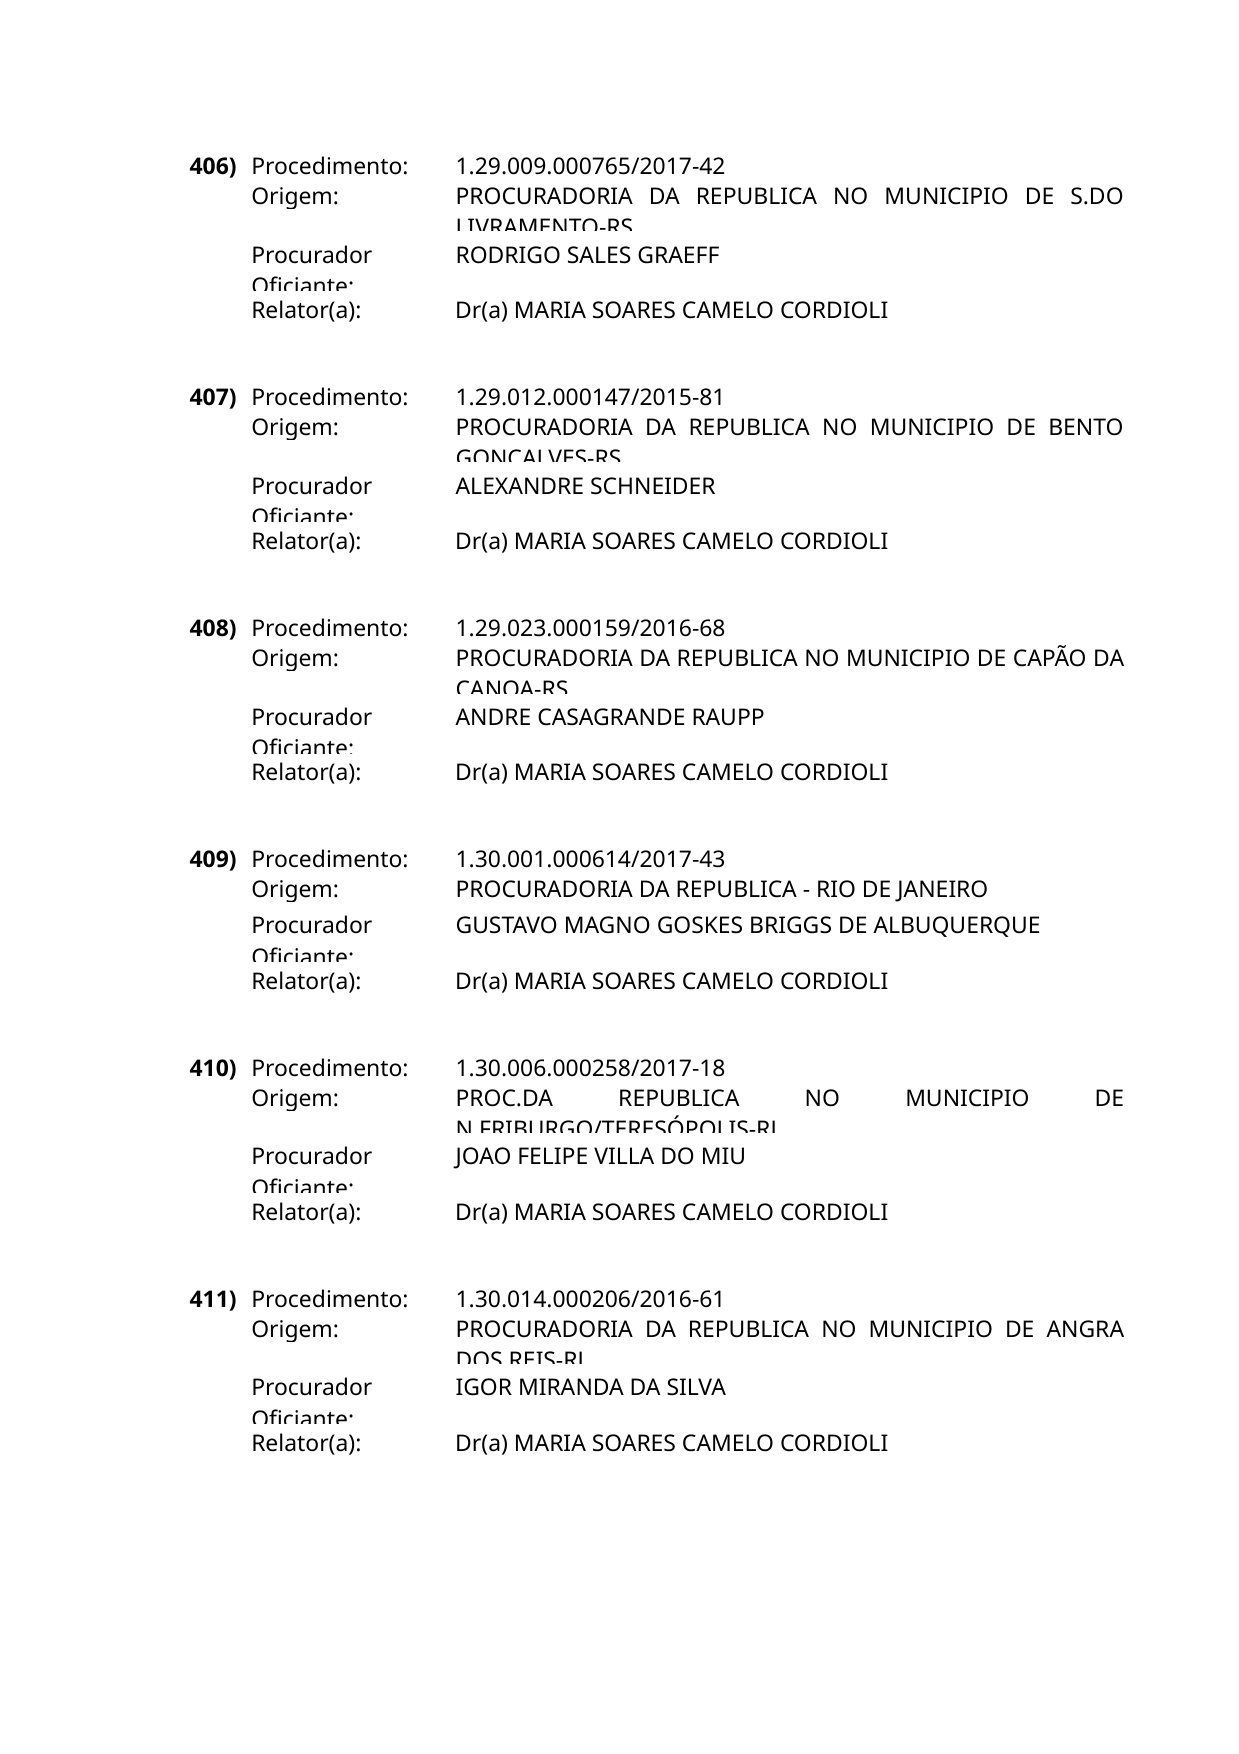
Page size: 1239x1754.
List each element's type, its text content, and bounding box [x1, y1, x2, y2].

table_cell [0, 873, 189, 902]
table_cell PROCURADORIA DA REPUBLICA NO MUNICIPIO DE S.DO LIVRAMENTO-RS [455, 180, 1124, 231]
table_header Relator(a): [251, 525, 455, 554]
table_cell 1.30.014.000206/2016-61 [455, 1283, 1124, 1311]
table_cell [0, 470, 189, 521]
table_cell [455, 902, 1124, 909]
table_cell [1125, 1140, 1239, 1191]
table_cell [251, 902, 455, 909]
table_header Dr(a) MARIA SOARES CAMELO CORDIOLI [455, 1196, 1122, 1224]
table_cell [1125, 965, 1239, 995]
table_cell [1125, 462, 1239, 469]
table_cell [0, 612, 189, 641]
table_header Dr(a) MARIA SOARES CAMELO CORDIOLI [455, 1427, 1122, 1455]
table_cell [251, 1110, 455, 1133]
table_cell Procurador Oficiante: [251, 239, 455, 291]
table_cell [1125, 381, 1239, 409]
table_cell [0, 671, 189, 693]
table_cell Procurador Oficiante: [251, 1371, 455, 1424]
table_cell [189, 756, 251, 786]
table_cell [189, 180, 251, 208]
table_cell [0, 525, 189, 555]
table_cell [455, 995, 1124, 1052]
table_cell Origem: [251, 411, 455, 439]
table_cell [251, 462, 455, 469]
table_cell [0, 1052, 189, 1080]
table_cell [189, 909, 251, 960]
table_header Relator(a): [251, 965, 455, 993]
table_cell [0, 150, 189, 178]
table_cell Procurador Oficiante: [251, 701, 455, 753]
table_cell [189, 671, 251, 693]
table_cell IGOR MIRANDA DA SILVA [455, 1371, 1124, 1422]
table_cell [0, 555, 189, 612]
table_cell [0, 239, 189, 289]
table_cell [1125, 1052, 1239, 1080]
table_cell [1125, 239, 1239, 289]
table_cell [455, 693, 1124, 701]
table_cell PROCURADORIA DA REPUBLICA - RIO DE JANEIRO [455, 873, 1124, 902]
table_cell [251, 1364, 455, 1371]
table_cell [455, 1133, 1124, 1140]
table_cell [1125, 1364, 1239, 1371]
table_cell [251, 209, 455, 231]
table_cell [0, 1196, 189, 1226]
table_cell [189, 1110, 251, 1133]
table_cell [189, 1196, 251, 1226]
table_cell Procedimento: [251, 1052, 455, 1080]
table_cell PROCURADORIA DA REPUBLICA NO MUNICIPIO DE CAPÃO DA CANOA-RS [455, 642, 1124, 693]
table_cell Origem: [251, 1313, 455, 1341]
table_cell [0, 1082, 189, 1110]
table_cell [0, 1140, 189, 1191]
table_cell [189, 324, 251, 381]
table_cell [1125, 693, 1239, 701]
table_header Relator(a): [251, 1196, 455, 1224]
table_cell [0, 701, 189, 752]
table_cell [189, 1313, 251, 1341]
table_cell [0, 294, 189, 324]
table_header [455, 0, 1124, 150]
table_cell [251, 786, 455, 843]
table_cell [0, 1133, 189, 1140]
table_cell Origem: [251, 1082, 455, 1110]
table_cell [251, 440, 455, 462]
table_cell [0, 440, 189, 462]
table_cell [1125, 180, 1239, 208]
table_cell [0, 1427, 189, 1457]
table_header [251, 0, 455, 150]
table_cell 410) [189, 1052, 251, 1080]
table_cell [1125, 231, 1239, 238]
table_cell [189, 965, 251, 995]
table_cell 407) [189, 381, 251, 409]
table_cell [251, 324, 455, 381]
table_cell 411) [189, 1283, 251, 1311]
table_cell Procedimento: [251, 843, 455, 872]
table_cell [1125, 1427, 1239, 1457]
table_cell [1125, 1313, 1239, 1341]
table_cell Procedimento: [251, 612, 455, 641]
table_cell [189, 1133, 251, 1140]
table_cell [0, 180, 189, 208]
table_cell [1125, 995, 1239, 1052]
table_cell 408) [189, 612, 251, 641]
table_cell [0, 1283, 189, 1311]
table_cell [251, 1133, 455, 1140]
table_cell Procedimento: [251, 1283, 455, 1311]
table_cell [455, 231, 1124, 238]
table_cell Procurador Oficiante: [251, 909, 455, 962]
table_cell [189, 1140, 251, 1191]
table_cell [0, 324, 189, 381]
table_cell [1125, 1283, 1239, 1311]
table_cell [1125, 1371, 1239, 1422]
table_cell Procurador Oficiante: [251, 1140, 455, 1193]
table_cell [189, 701, 251, 752]
table_cell [189, 470, 251, 521]
table_cell [251, 231, 455, 238]
table_cell [189, 693, 251, 701]
table_cell Origem: [251, 180, 455, 208]
table_cell [1125, 902, 1239, 909]
table_cell [0, 843, 189, 872]
table_cell [189, 995, 251, 1052]
table_cell Procurador Oficiante: [251, 470, 455, 522]
table_cell [189, 462, 251, 469]
table_header [0, 0, 189, 150]
table_cell [251, 1341, 455, 1364]
table_header [189, 0, 251, 150]
table_cell [0, 909, 189, 960]
table_cell Origem: [251, 873, 455, 902]
table_cell [189, 642, 251, 671]
table_cell [189, 1226, 251, 1283]
table_cell [0, 1364, 189, 1371]
table_cell 1.29.023.000159/2016-68 [455, 612, 1124, 641]
table_cell [1125, 1196, 1239, 1226]
table_cell [1125, 324, 1239, 381]
table_cell [1125, 1226, 1239, 1283]
table_cell [0, 1341, 189, 1364]
table_cell [1125, 1133, 1239, 1140]
table_cell [0, 462, 189, 469]
table_cell [189, 1427, 251, 1457]
table_cell [1125, 612, 1239, 641]
table_header Relator(a): [251, 294, 455, 323]
table_cell [1125, 1110, 1239, 1133]
table_cell [0, 381, 189, 409]
table_cell [189, 1341, 251, 1364]
table_cell [1125, 843, 1239, 872]
table_cell PROC.DA REPUBLICA NO MUNICIPIO DE N.FRIBURGO/TERESÓPOLIS-RJ [455, 1082, 1124, 1133]
table_cell [1125, 411, 1239, 439]
table_cell PROCURADORIA DA REPUBLICA NO MUNICIPIO DE BENTO GONCALVES-RS [455, 411, 1124, 462]
table_cell Procedimento: [251, 381, 455, 409]
table_cell [1125, 873, 1239, 902]
table_cell [0, 693, 189, 701]
table_cell [189, 786, 251, 843]
table_cell [455, 324, 1124, 381]
table_cell [189, 294, 251, 324]
table_cell [455, 786, 1124, 843]
table_cell [0, 209, 189, 231]
table_cell [0, 1371, 189, 1422]
table_cell [1125, 756, 1239, 786]
table_cell 1.30.006.000258/2017-18 [455, 1052, 1124, 1080]
table_cell [1125, 209, 1239, 231]
table_header Relator(a): [251, 1427, 455, 1455]
table_cell [189, 411, 251, 439]
table_cell [0, 642, 189, 671]
table_header Dr(a) MARIA SOARES CAMELO CORDIOLI [455, 756, 1122, 785]
table_cell [1125, 440, 1239, 462]
table_cell [0, 1110, 189, 1133]
table_cell [189, 902, 251, 909]
table_cell PROCURADORIA DA REPUBLICA NO MUNICIPIO DE ANGRA DOS REIS-RJ [455, 1313, 1124, 1364]
table_cell GUSTAVO MAGNO GOSKES BRIGGS DE ALBUQUERQUE [455, 909, 1124, 960]
table_cell Origem: [251, 642, 455, 671]
table_cell [1125, 150, 1239, 178]
table_cell [1125, 294, 1239, 324]
table_cell [0, 995, 189, 1052]
table_cell 1.29.012.000147/2015-81 [455, 381, 1124, 409]
table_cell Procedimento: [251, 150, 455, 178]
table_cell [0, 411, 189, 439]
table_cell ALEXANDRE SCHNEIDER [455, 470, 1124, 521]
table_cell [251, 1226, 455, 1283]
table_cell [189, 1082, 251, 1110]
table_cell [0, 965, 189, 995]
table_cell [1125, 555, 1239, 612]
table_header Dr(a) MARIA SOARES CAMELO CORDIOLI [455, 294, 1122, 323]
table_cell 406) [189, 150, 251, 178]
table_cell [189, 209, 251, 231]
table_cell [189, 1364, 251, 1371]
table_cell [189, 239, 251, 289]
table_cell RODRIGO SALES GRAEFF [455, 239, 1124, 289]
table_cell [1125, 1341, 1239, 1364]
table_cell [1125, 1082, 1239, 1110]
table_cell [455, 1364, 1124, 1371]
table_cell [455, 462, 1124, 469]
table_cell [0, 902, 189, 909]
table_cell [0, 756, 189, 786]
table_cell [1125, 701, 1239, 752]
table_cell [455, 1226, 1124, 1283]
table_cell 1.29.009.000765/2017-42 [455, 150, 1124, 178]
table_cell [1125, 786, 1239, 843]
table_cell [1125, 671, 1239, 693]
table_cell [0, 1226, 189, 1283]
table_cell [189, 440, 251, 462]
table_cell [189, 1371, 251, 1422]
table_cell 409) [189, 843, 251, 872]
table_cell JOAO FELIPE VILLA DO MIU [455, 1140, 1124, 1191]
table_header Dr(a) MARIA SOARES CAMELO CORDIOLI [455, 525, 1122, 554]
table_header Dr(a) MARIA SOARES CAMELO CORDIOLI [455, 965, 1122, 993]
table_cell [0, 786, 189, 843]
table_cell [251, 693, 455, 701]
table_cell [455, 555, 1124, 612]
table_cell [189, 555, 251, 612]
table_cell [189, 873, 251, 902]
table_cell [189, 231, 251, 238]
table_cell [1125, 525, 1239, 555]
table_cell [1125, 909, 1239, 960]
table_header [1125, 0, 1239, 150]
table_cell [1125, 642, 1239, 671]
table_cell [189, 525, 251, 555]
table_cell [0, 231, 189, 238]
table_cell 1.30.001.000614/2017-43 [455, 843, 1124, 872]
table_cell [1125, 470, 1239, 521]
table_cell ANDRE CASAGRANDE RAUPP [455, 701, 1124, 752]
table_header Relator(a): [251, 756, 455, 785]
table_cell [251, 555, 455, 612]
table_cell [251, 671, 455, 693]
table_cell [251, 995, 455, 1052]
table_cell [0, 1313, 189, 1341]
